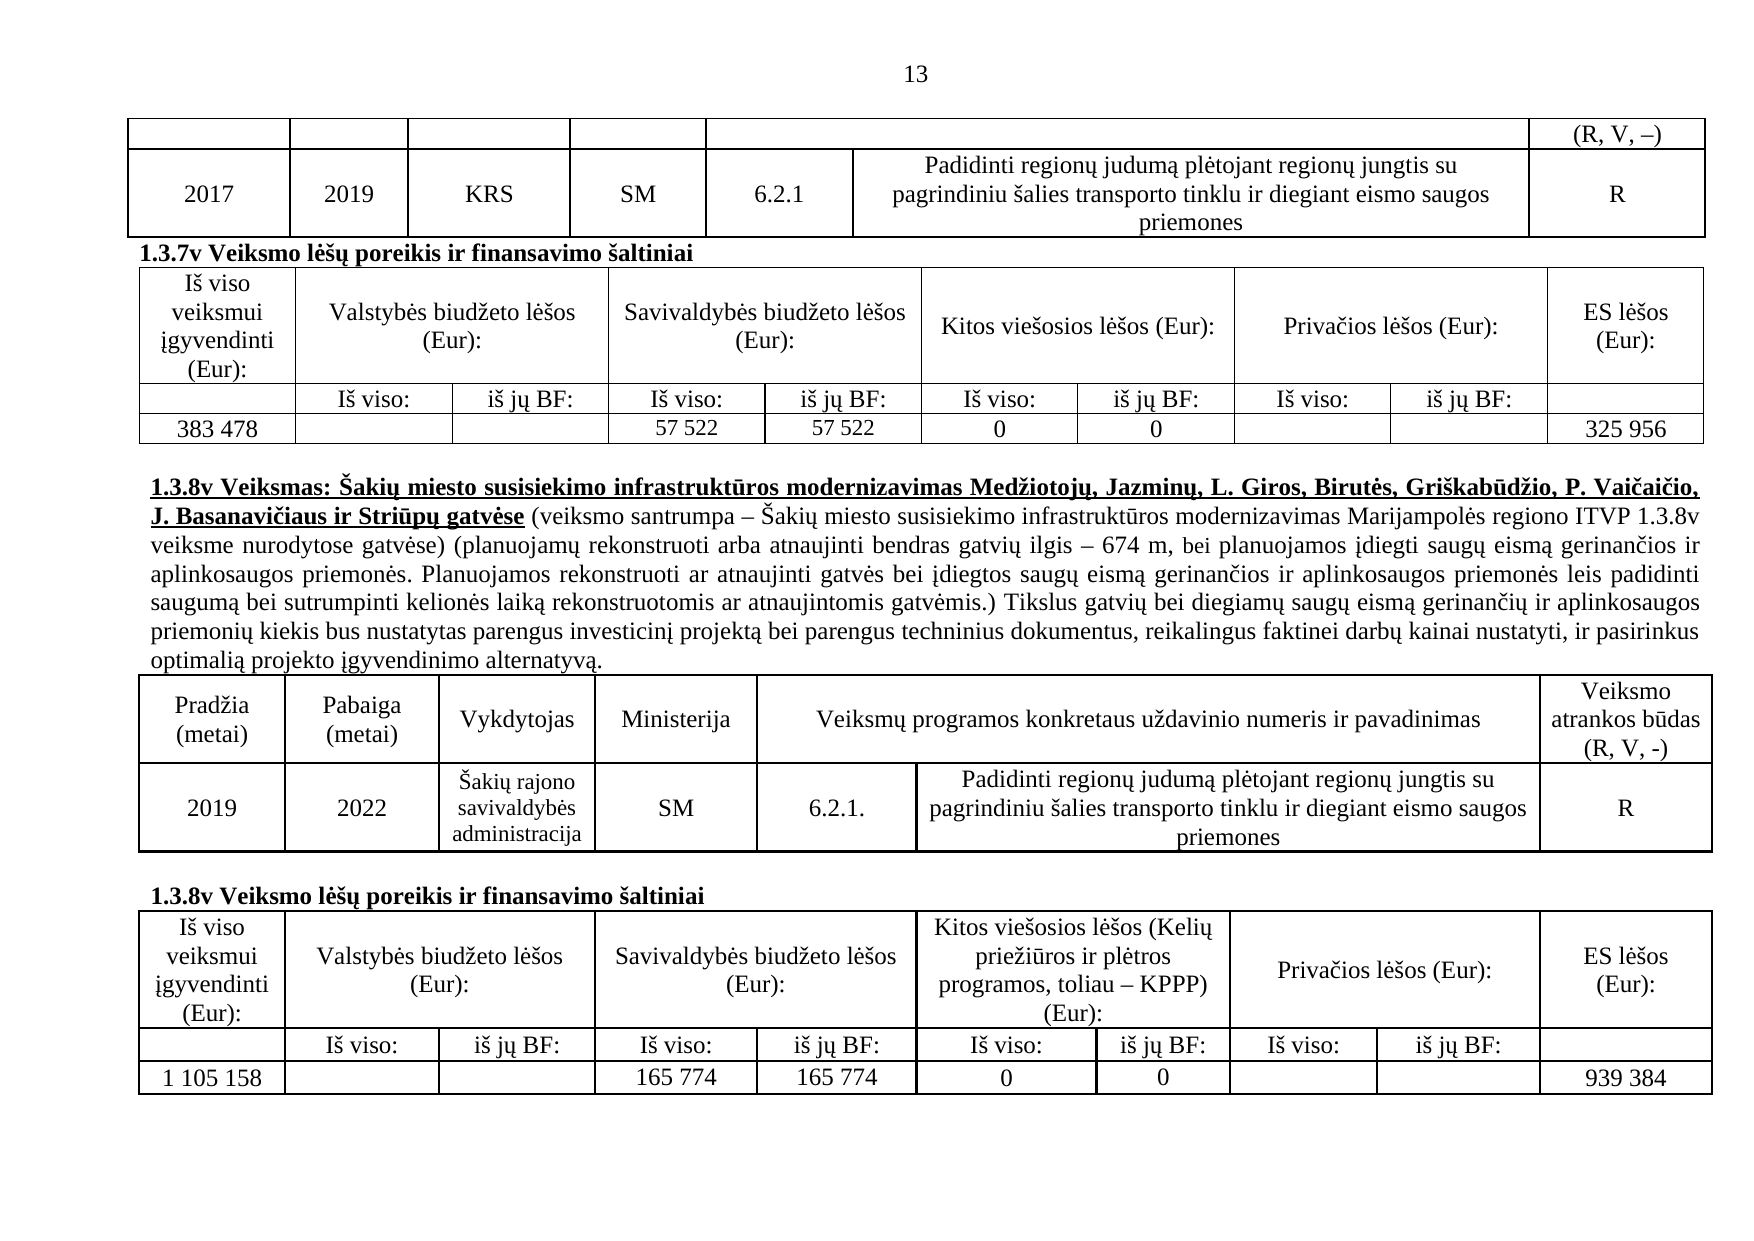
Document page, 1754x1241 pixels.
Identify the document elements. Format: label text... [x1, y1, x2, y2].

table_header 1.3.8v Veiksmas: Šakių miesto susisiekimo infrastruktūros modernizavimas Medžiotojų, Jazminų, L. Giros, Birutės, Griškabūdžio, P. Vaičaičio, J. Basanavičiaus ir Striūpų gatvėse (veiksmo santrumpa – Šakių miesto susisiekimo infrastruktūros modernizavimas Marijampolės regiono ITVP 1.3.8v veiksme nurodytose gatvėse) (planuojamų rekonstruoti arba atnaujinti bendras gatvių ilgis – 674 m, bei planuojamos įdiegti saugų eismą gerinančios ir aplinkosaugos priemonės. Planuojamos rekonstruoti ar atnaujinti gatvės bei įdiegtos saugų eismą gerinančios ir aplinkosaugos priemonės leis padidinti saugumą bei sutrumpinti kelionės laiką rekonstruotomis ar atnaujintomis gatvėmis.) Tikslus gatvių bei diegiamų saugų eismą gerinančių ir aplinkosaugos priemonių kiekis bus nustatytas parengus investicinį projektą bei parengus techninius dokumentus, reikalingus faktinei darbų kainai nustatyti, ir pasirinkus optimalią projekto įgyvendinimo alternatyvą. [139, 473, 1712, 674]
table_cell iš jų BF: [453, 384, 608, 413]
table_cell [1706, 148, 1712, 236]
table_cell iš jų BF: [1098, 1029, 1229, 1060]
table_cell (R, V, –) [1530, 119, 1704, 148]
table_cell R [1530, 150, 1704, 236]
table_cell R [1541, 764, 1711, 850]
table_cell iš jų BF: [1078, 384, 1234, 413]
table_cell 57 522 [609, 414, 764, 443]
table_cell [291, 119, 407, 148]
table_cell iš jų BF: [766, 384, 921, 413]
table_cell [1738, 148, 1754, 236]
table_cell Pabaiga (metai) [286, 676, 438, 762]
table_cell [296, 414, 452, 443]
table_header Privačios lėšos (Eur): [1235, 268, 1547, 383]
table_cell Iš viso: [922, 384, 1077, 413]
table_cell iš jų BF: [1391, 384, 1547, 413]
table_cell iš jų BF: [758, 1029, 915, 1060]
table_cell Iš viso: [1231, 1029, 1376, 1060]
table_cell 1.3.7v Veiksmo lėšų poreikis ir finansavimo šaltiniai [128, 236, 1712, 1123]
table_cell KRS [409, 150, 569, 236]
table_cell [1738, 236, 1754, 1123]
table_cell 0 [1078, 414, 1234, 443]
table_header Iš viso veiksmui įgyvendinti (Eur): [140, 268, 295, 383]
table_cell [453, 414, 608, 443]
table_header Savivaldybės biudžeto lėšos (Eur): [609, 268, 921, 383]
table_cell Valstybės biudžeto lėšos (Eur): [286, 912, 594, 1027]
table_cell Pradžia (metai) [140, 676, 284, 762]
table_cell [1378, 1062, 1539, 1093]
table_header Kitos viešosios lėšos (Eur): [922, 268, 1234, 383]
table_cell [1713, 148, 1738, 236]
table_cell 1 105 158 [140, 1062, 284, 1093]
table_cell Kitos viešosios lėšos (Kelių priežiūros ir plėtros programos, toliau – KPPP) (Eur): [918, 912, 1229, 1027]
table_cell [129, 119, 289, 148]
table_cell [1541, 1029, 1711, 1060]
table_cell [1713, 118, 1738, 148]
table_cell 0 [918, 1062, 1095, 1093]
table_cell 939 384 [1541, 1062, 1711, 1093]
table_cell Iš viso: [918, 1029, 1095, 1060]
table_cell Savivaldybės biudžeto lėšos (Eur): [596, 912, 915, 1027]
table_cell 0 [922, 414, 1077, 443]
table_cell 165 774 [758, 1062, 915, 1093]
table_cell iš jų BF: [1378, 1029, 1539, 1060]
table_cell 325 956 [1548, 414, 1703, 443]
table_cell [1713, 236, 1738, 1123]
table_cell [140, 1029, 284, 1060]
table_cell [140, 384, 295, 413]
table_cell Padidinti regionų judumą plėtojant regionų jungtis su pagrindiniu šalies transporto tinklu ir diegiant eismo saugos priemones [854, 150, 1528, 236]
table_header Valstybės biudžeto lėšos (Eur): [296, 268, 608, 383]
table_cell [571, 119, 705, 148]
table_cell [707, 119, 1528, 148]
table_cell [286, 1062, 438, 1093]
table_cell Iš viso veiksmui įgyvendinti (Eur): [140, 912, 284, 1027]
table_cell [1231, 1062, 1376, 1093]
table_cell 6.2.1 [707, 150, 852, 236]
table_cell [1738, 118, 1754, 148]
table_cell Veiksmų programos konkretaus uždavinio numeris ir pavadinimas [758, 676, 1539, 762]
table_cell 2019 [291, 150, 407, 236]
table_cell Šakių rajono savivaldybės administracija [440, 764, 594, 850]
table_cell 2022 [286, 764, 438, 850]
table_cell [440, 1062, 594, 1093]
table_cell Iš viso: [296, 384, 452, 413]
table_cell SM [596, 764, 756, 850]
table_cell 165 774 [596, 1062, 756, 1093]
table_cell iš jų BF: [440, 1029, 594, 1060]
table_header ES lėšos (Eur): [1548, 268, 1703, 383]
table_cell Padidinti regionų judumą plėtojant regionų jungtis su pagrindiniu šalies transporto tinklu ir diegiant eismo saugos priemones [918, 764, 1539, 850]
table_cell Iš viso: [609, 384, 764, 413]
table_cell Iš viso: [596, 1029, 756, 1060]
table_cell 0 [1098, 1062, 1229, 1093]
table_cell 57 522 [766, 414, 921, 443]
table_cell Veiksmo atrankos būdas (R, V, -) [1541, 676, 1711, 762]
table_cell 1.3.8v Veiksmo lėšų poreikis ir finansavimo šaltiniai [139, 853, 1712, 910]
table_cell 383 478 [140, 414, 295, 443]
table_cell [1548, 384, 1703, 413]
table_cell Iš viso: [1235, 384, 1390, 413]
table_cell Iš viso: [286, 1029, 438, 1060]
table_cell [409, 119, 569, 148]
table_cell Ministerija [596, 676, 756, 762]
table_cell ES lėšos (Eur): [1541, 912, 1711, 1027]
table_cell Vykdytojas [440, 676, 594, 762]
table_cell SM [571, 150, 705, 236]
table_cell 2019 [140, 764, 284, 850]
table_cell [1706, 118, 1712, 148]
table_cell 2017 [129, 150, 289, 236]
table_cell Privačios lėšos (Eur): [1231, 912, 1539, 1027]
table_cell 6.2.1. [758, 764, 915, 850]
table_cell [1235, 414, 1390, 443]
table_cell [1391, 414, 1547, 443]
